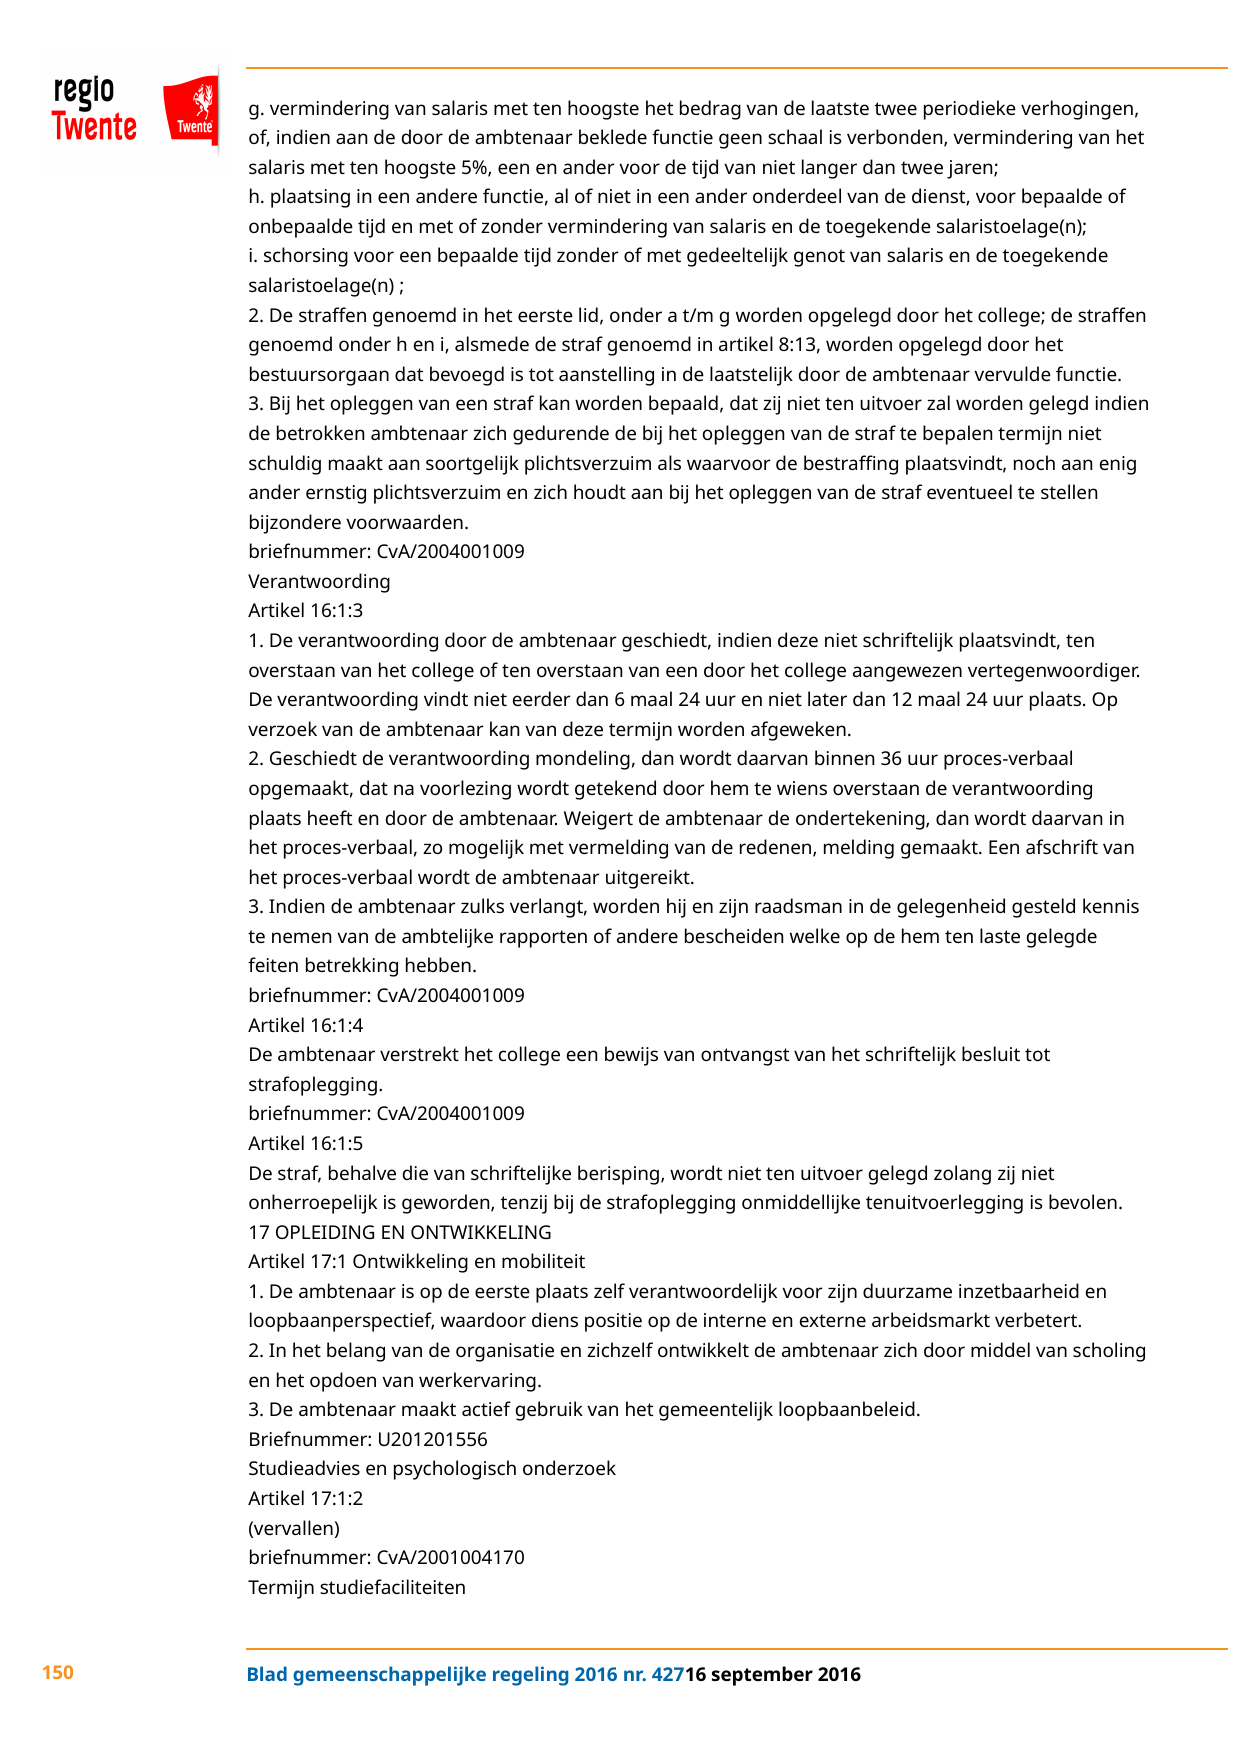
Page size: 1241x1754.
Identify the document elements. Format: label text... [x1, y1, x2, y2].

text Artikel 17:1:2 [248, 1485, 1152, 1511]
text 17 OPLEIDING EN ONTWIKKELING [248, 1219, 1152, 1245]
text briefnummer: CvA/2004001009 [248, 982, 1152, 1008]
text 2. De straffen genoemd in het eerste lid, onder a t/m g worden opgelegd door het college; de straffen genoemd onder h en i, alsmede de straf genoemd in artikel 8:13, worden opgelegd door het bestuursorgaan dat bevoegd is tot aanstelling in de laatstelijk door de ambtenaar vervulde functie. [248, 302, 1152, 387]
text Verantwoording [248, 568, 1152, 594]
text 1. De verantwoording door de ambtenaar geschiedt, indien deze niet schriftelijk plaatsvindt, ten overstaan van het college of ten overstaan van een door het college aangewezen vertegenwoordiger. De verantwoording vindt niet eerder dan 6 maal 24 uur en niet later dan 12 maal 24 uur plaats. Op verzoek van de ambtenaar kan van deze termijn worden afgeweken. [248, 627, 1152, 742]
text Studieadvies en psychologisch onderzoek [248, 1456, 1152, 1481]
text 1. De ambtenaar is op de eerste plaats zelf verantwoordelijk voor zijn duurzame inzetbaarheid en loopbaanperspectief, waardoor diens positie op de interne en externe arbeidsmarkt verbetert. [248, 1278, 1152, 1333]
text De straf, behalve die van schriftelijke berisping, wordt niet ten uitvoer gelegd zolang zij niet onherroepelijk is geworden, tenzij bij de strafoplegging onmiddellijke tenuitvoerlegging is bevolen. [248, 1160, 1152, 1215]
text Briefnummer: U201201556 [248, 1426, 1152, 1452]
text 2. Geschiedt de verantwoording mondeling, dan wordt daarvan binnen 36 uur proces-verbaal opgemaakt, dat na voorlezing wordt getekend door hem te wiens overstaan de verantwoording plaats heeft en door de ambtenaar. Weigert de ambtenaar de ondertekening, dan wordt daarvan in het proces-verbaal, zo mogelijk met vermelding van de redenen, melding gemaakt. Een afschrift van het proces-verbaal wordt de ambtenaar uitgereikt. [248, 746, 1152, 890]
text Artikel 16:1:5 [248, 1130, 1152, 1156]
text i. schorsing voor een bepaalde tijd zonder of met gedeeltelijk genot van salaris en de toegekende salaristoelage(n) ; [248, 243, 1152, 298]
text (vervallen) [248, 1515, 1152, 1541]
text h. plaatsing in een andere functie, al of niet in een ander onderdeel van de dienst, voor bepaalde of onbepaalde tijd en met of zonder vermindering van salaris en de toegekende salaristoelage(n); [248, 183, 1152, 239]
text briefnummer: CvA/2001004170 [248, 1544, 1152, 1570]
text De ambtenaar verstrekt het college een bewijs van ontvangst van het schriftelijk besluit tot strafoplegging. [248, 1041, 1152, 1097]
picture [41, 47, 231, 172]
text Artikel 16:1:3 [248, 598, 1152, 623]
text 3. Bij het opleggen van een straf kan worden bepaald, dat zij niet ten uitvoer zal worden gelegd indien de betrokken ambtenaar zich gedurende de bij het opleggen van de straf te bepalen termijn niet schuldig maakt aan soortgelijk plichtsverzuim als waarvoor de bestraffing plaatsvindt, noch aan enig ander ernstig plichtsverzuim en zich houdt aan bij het opleggen van de straf eventueel te stellen bijzondere voorwaarden. [248, 391, 1152, 535]
text briefnummer: CvA/2004001009 [248, 1101, 1152, 1126]
text 2. In het belang van de organisatie en zichzelf ontwikkelt de ambtenaar zich door middel van scholing en het opdoen van werkervaring. [248, 1337, 1152, 1393]
text 3. Indien de ambtenaar zulks verlangt, worden hij en zijn raadsman in de gelegenheid gesteld kennis te nemen van de ambtelijke rapporten of andere bescheiden welke op de hem ten laste gelegde feiten betrekking hebben. [248, 893, 1152, 978]
text 3. De ambtenaar maakt actief gebruik van het gemeentelijk loopbaanbeleid. [248, 1396, 1152, 1422]
text g. vermindering van salaris met ten hoogste het bedrag van de laatste twee periodieke verhogingen, of, indien aan de door de ambtenaar beklede functie geen schaal is verbonden, vermindering van het salaris met ten hoogste 5%, een en ander voor de tijd van niet langer dan twee jaren; [248, 95, 1152, 180]
text Artikel 16:1:4 [248, 1012, 1152, 1038]
text Artikel 17:1 Ontwikkeling en mobiliteit [248, 1248, 1152, 1274]
text Termijn studiefaciliteiten [248, 1574, 1152, 1600]
text briefnummer: CvA/2004001009 [248, 538, 1152, 564]
